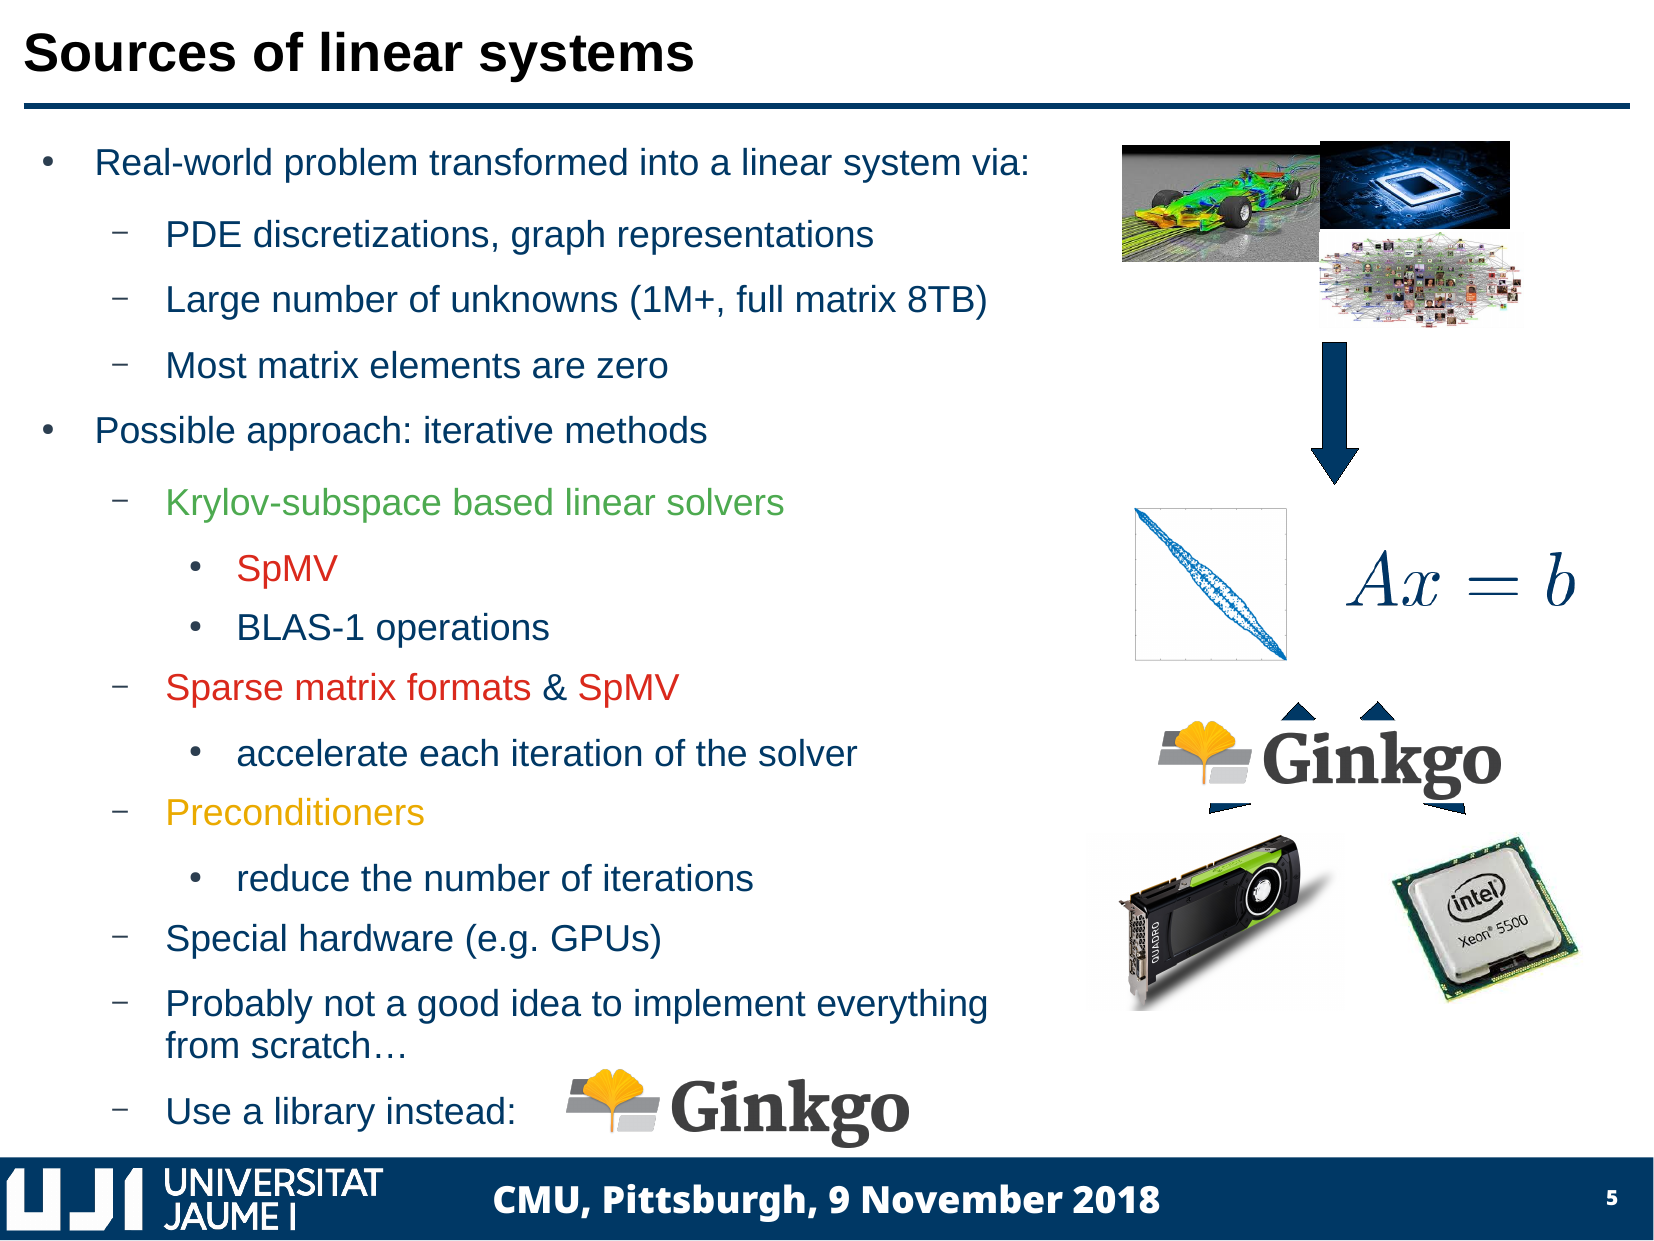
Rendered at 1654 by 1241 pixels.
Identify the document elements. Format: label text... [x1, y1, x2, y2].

picture [1086, 833, 1345, 1011]
picture [1122, 141, 1524, 328]
text_box [1360, 701, 1395, 720]
picture [1346, 550, 1575, 606]
text_box [1281, 702, 1316, 720]
picture [0, 1158, 390, 1241]
text_box [1311, 342, 1359, 485]
list Real-world problem transformed into a linear system via: PDE discretizations, graph representations Large number of unknowns (1M+, full matrix 8TB) Most matrix elements are zero Possible approach: iterative methods Krylov-subspace based linear solvers SpMV BLAS-1 operations Sparse matrix formats & SpMV accelerate each iteration of the solver Preconditioners reduce the number of iterations Special hardware (e.g. GPUs) Probably not a good idea to implement everything from scratch… Use a library instead: [23, 141, 1040, 1158]
picture [566, 1068, 909, 1148]
title Sources of linear systems [23, 0, 1630, 107]
picture [1134, 507, 1288, 662]
text_box [1145, 720, 1536, 815]
picture [1381, 832, 1588, 1004]
picture [1158, 720, 1501, 800]
